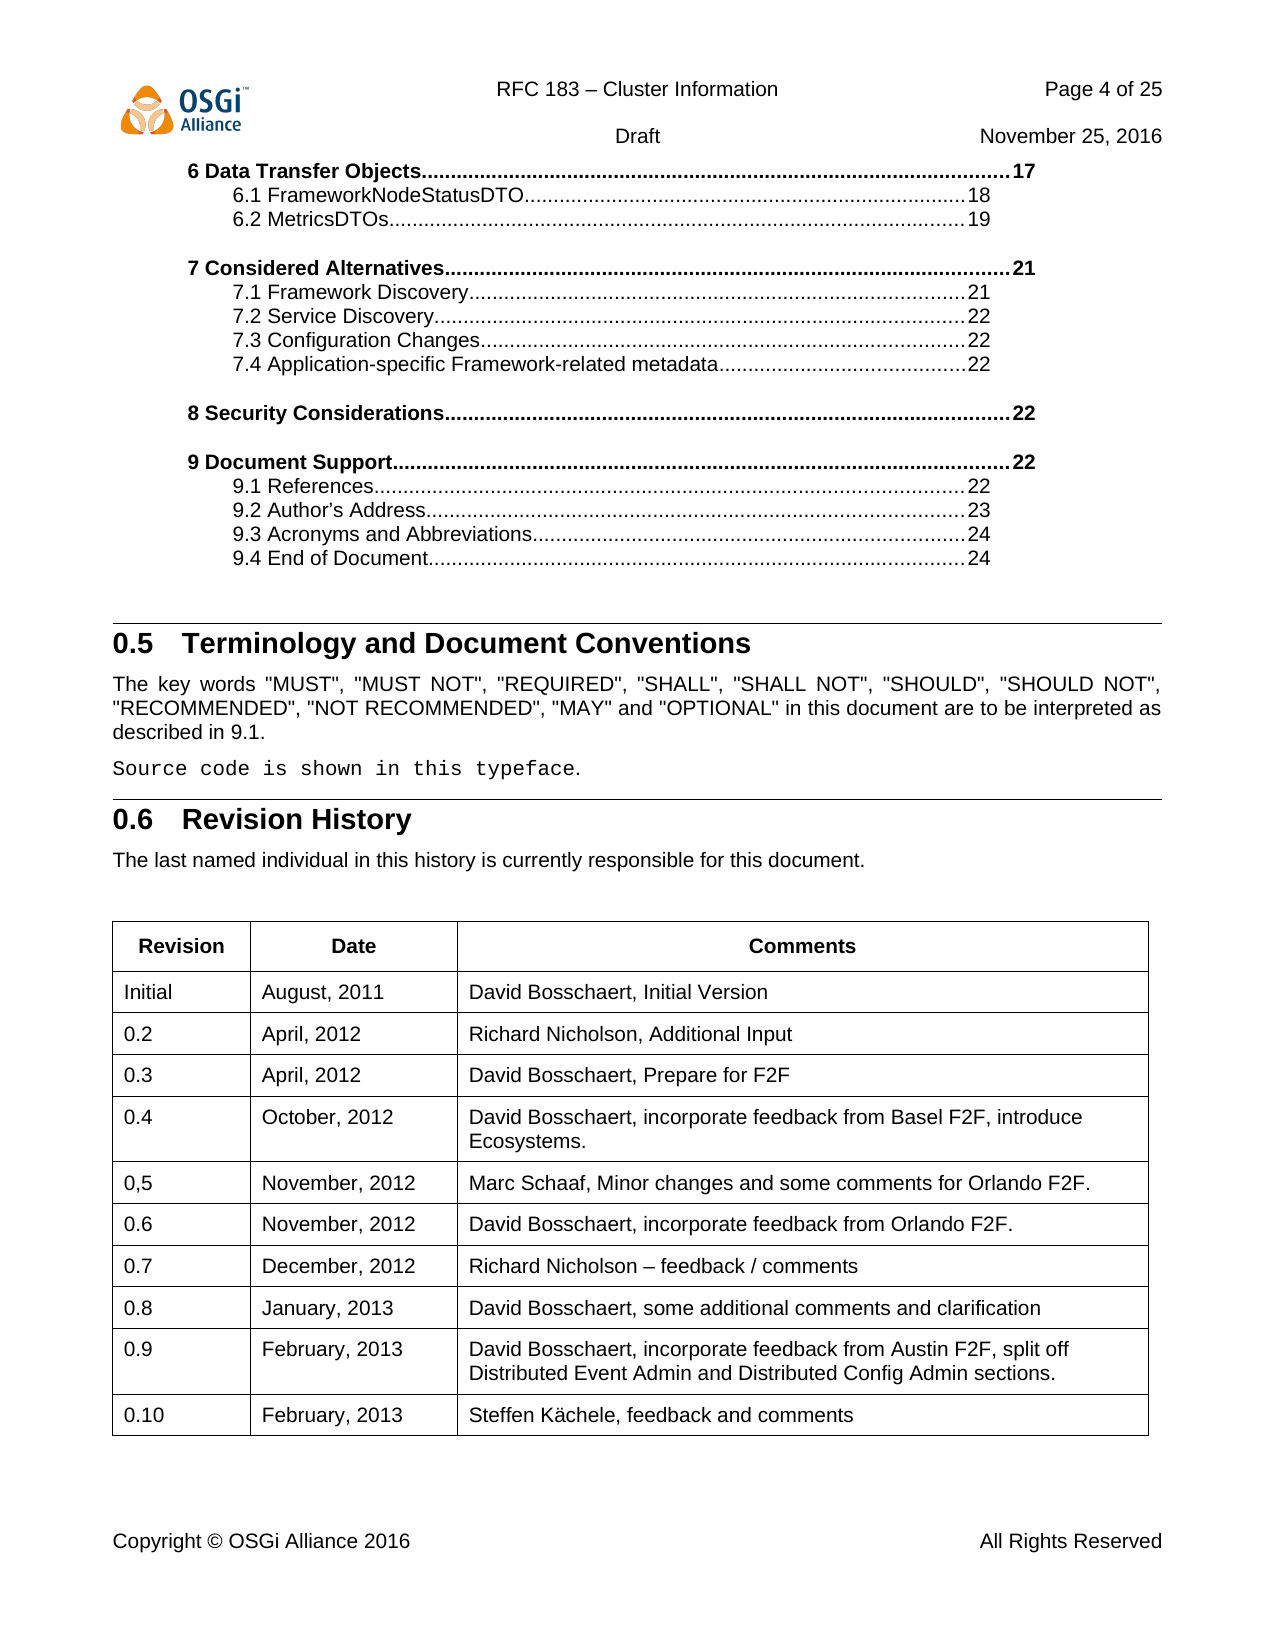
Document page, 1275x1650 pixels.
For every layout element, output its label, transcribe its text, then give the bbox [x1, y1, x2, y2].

table_cell 0.7 [113, 1246, 250, 1286]
text The last named individual in this history is currently responsible for this document. [112, 848, 1162, 872]
table_cell David Bosschaert, incorporate feedback from Austin F2F, split off Distributed Event Admin and Distributed Config Admin sections. [458, 1329, 1148, 1393]
table_header Comments [458, 922, 1148, 971]
text Source code is shown in this typeface. [112, 756, 1162, 782]
text 8 Security Considerations 22 [187, 401, 1162, 424]
table_cell 0.4 [113, 1097, 250, 1161]
table_cell 0.9 [113, 1329, 250, 1393]
text 6 Data Transfer Objects 17 [187, 159, 1162, 183]
subtitle Terminology and Document Conventions [112, 624, 1162, 659]
table_cell Steffen Kächele, feedback and comments [458, 1395, 1148, 1435]
text 7 Considered Alternatives 21 [187, 256, 1162, 280]
table_cell David Bosschaert, incorporate feedback from Orlando F2F. [458, 1204, 1148, 1244]
table_cell August, 2011 [251, 972, 457, 1012]
table_cell 0.10 [113, 1395, 250, 1435]
text 9 Document Support 22 [187, 449, 1162, 473]
table_cell David Bosschaert, Prepare for F2F [458, 1055, 1148, 1096]
table_cell Richard Nicholson, Additional Input [458, 1013, 1148, 1054]
table_cell November, 2012 [251, 1204, 457, 1244]
text 6.2 MetricsDTOs 19 [232, 207, 1162, 231]
table_cell 0.3 [113, 1055, 250, 1096]
picture [113, 78, 257, 142]
table_cell Richard Nicholson – feedback / comments [458, 1246, 1148, 1286]
table_cell David Bosschaert, Initial Version [458, 972, 1148, 1012]
table_cell April, 2012 [251, 1013, 457, 1054]
text 9.3 Acronyms and Abbreviations 24 [232, 521, 1162, 545]
table_cell February, 2013 [251, 1329, 457, 1393]
text 9.2 Author’s Address 23 [232, 497, 1162, 521]
table_cell December, 2012 [251, 1246, 457, 1286]
subtitle Revision History [112, 800, 1162, 835]
text 7.2 Service Discovery 22 [232, 304, 1162, 328]
table_cell April, 2012 [251, 1055, 457, 1096]
table_cell Marc Schaaf, Minor changes and some comments for Orlando F2F. [458, 1162, 1148, 1203]
table_cell David Bosschaert, incorporate feedback from Basel F2F, introduce Ecosystems. [458, 1097, 1148, 1161]
table_cell February, 2013 [251, 1395, 457, 1435]
text 7.1 Framework Discovery 21 [232, 280, 1162, 304]
table_header Date [251, 922, 457, 971]
text 9.4 End of Document 24 [232, 545, 1162, 569]
table_header Revision [113, 922, 250, 971]
table_cell 0.8 [113, 1287, 250, 1328]
table_cell 0,5 [113, 1162, 250, 1203]
table_cell October, 2012 [251, 1097, 457, 1161]
table_cell January, 2013 [251, 1287, 457, 1328]
text 6.1 FrameworkNodeStatusDTO 18 [232, 183, 1162, 207]
table_cell November, 2012 [251, 1162, 457, 1203]
text 9.1 References 22 [232, 473, 1162, 497]
table_cell 0.6 [113, 1204, 250, 1244]
table_cell Initial [113, 972, 250, 1012]
table_cell 0.2 [113, 1013, 250, 1054]
text 7.4 Application-specific Framework-related metadata 22 [232, 352, 1162, 376]
text 7.3 Configuration Changes 22 [232, 328, 1162, 352]
table_cell David Bosschaert, some additional comments and clarification [458, 1287, 1148, 1328]
text The key words "MUST", "MUST NOT", "REQUIRED", "SHALL", "SHALL NOT", "SHOULD", "SHOULD NOT", "RECOMMENDED", "NOT RECOMMENDED", "MAY" and "OPTIONAL" in this document are to be interpreted as described in 9.1. [112, 672, 1162, 743]
